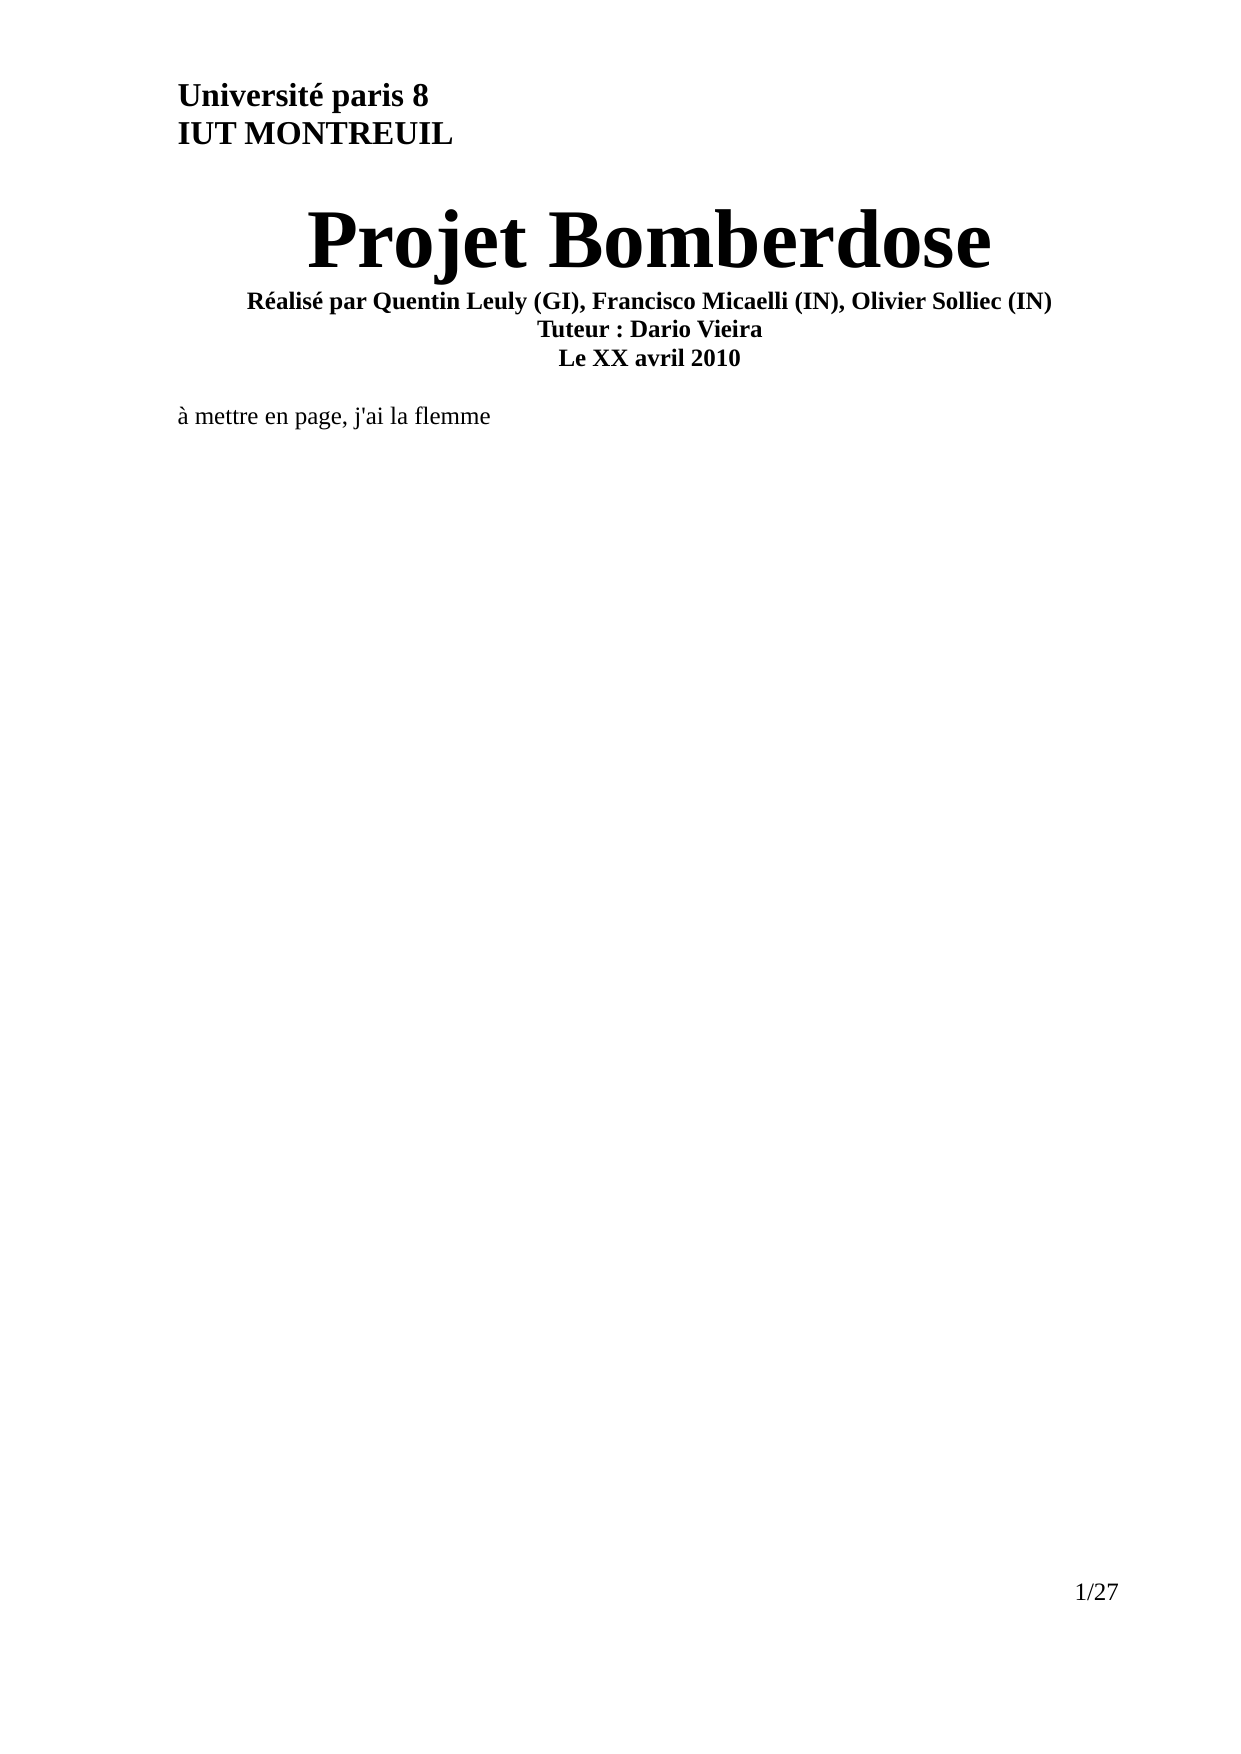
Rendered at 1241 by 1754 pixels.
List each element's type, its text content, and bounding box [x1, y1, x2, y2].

text Le XX avril 2010 [177, 343, 1122, 372]
text Tuteur : Dario Vieira [177, 314, 1122, 343]
text Université paris 8 [177, 75, 1122, 113]
text Réalisé par Quentin Leuly (GI), Francisco Micaelli (IN), Olivier Solliec (IN) [177, 286, 1122, 314]
text IUT MONTREUIL [177, 113, 1122, 152]
text Projet Bomberdose [177, 190, 1122, 286]
text à mettre en page, j'ai la flemme [177, 401, 1122, 429]
